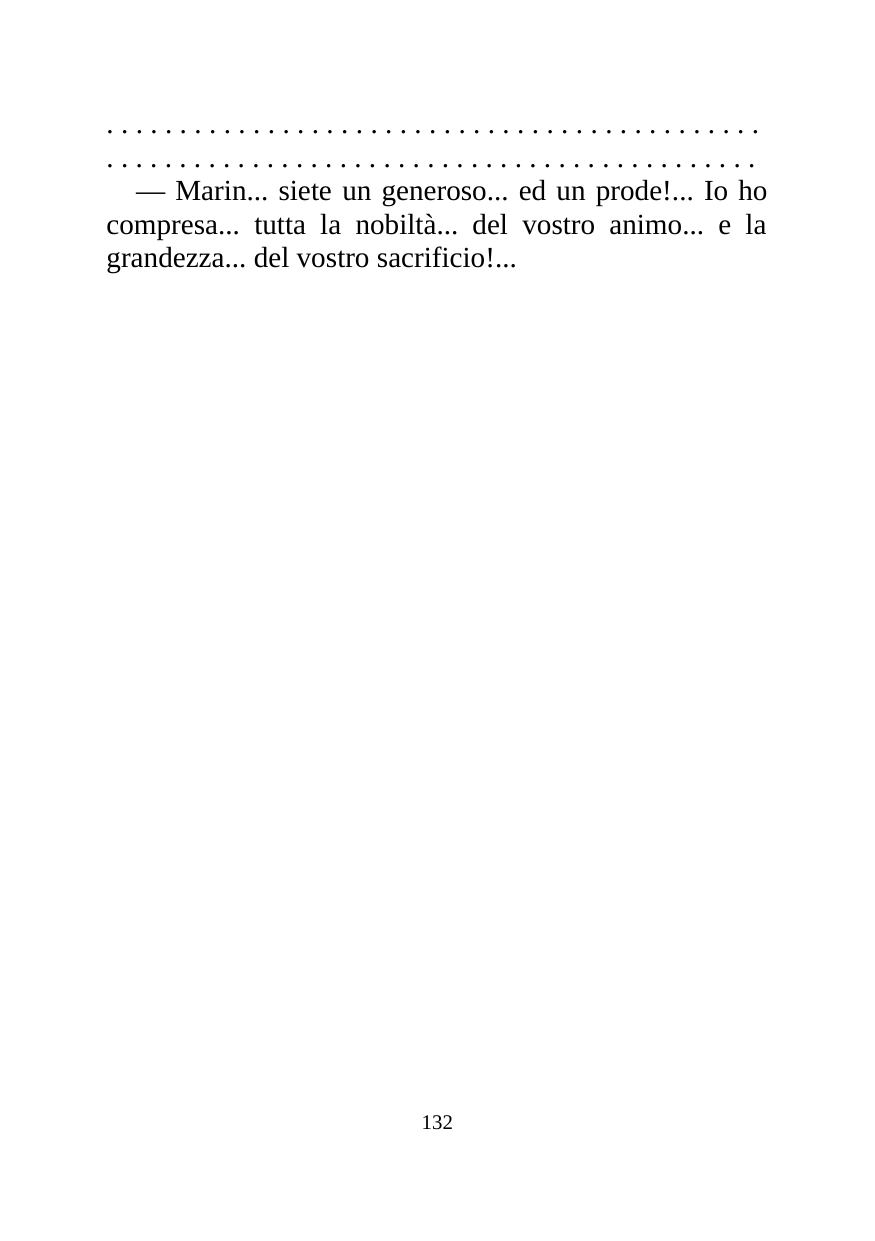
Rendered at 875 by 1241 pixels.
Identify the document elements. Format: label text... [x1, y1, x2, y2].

text . . . . . . . . . . . . . . . . . . . . . . . . . . . . . . . . . . . . . . . . . . . . . . . . . . . . . . . . . . . . . . . . . . . . . . . . . . . . . . . . . . . . . . . . . . [106, 106, 768, 173]
text — Marin... siete un generoso... ed un prode!... Io ho compresa... tutta la nobiltà... del vostro animo... e la grandezza... del vostro sacrificio!... [106, 173, 768, 274]
